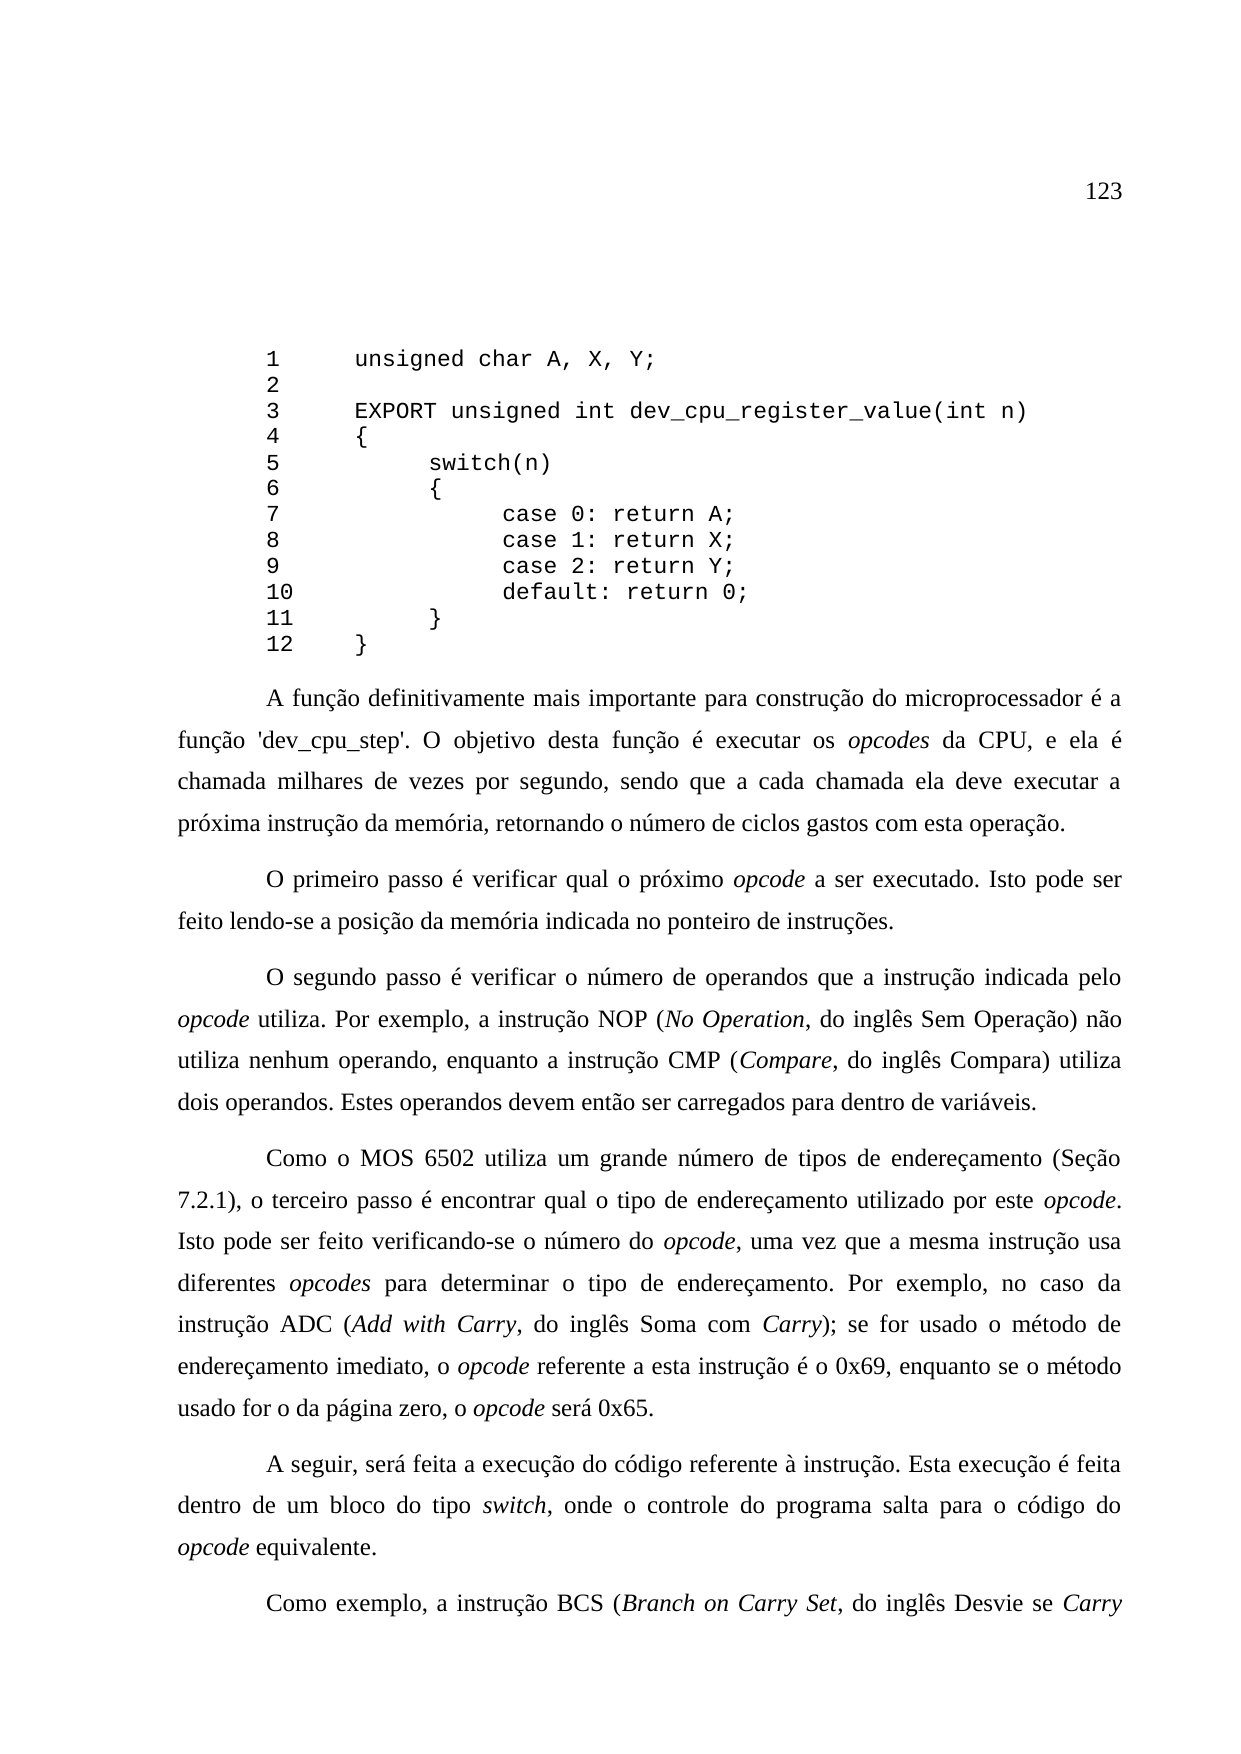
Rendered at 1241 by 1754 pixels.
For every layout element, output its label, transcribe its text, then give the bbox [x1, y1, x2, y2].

text Como o MOS 6502 utiliza um grande número de tipos de endereçamento (Seção 7.2.1), o terceiro passo é encontrar qual o tipo de endereçamento utilizado por este opcode. Isto pode ser feito verificando-se o número do opcode, uma vez que a mesma instrução usa diferentes opcodes para determinar o tipo de endereçamento. Por exemplo, no caso da instrução ADC (Add with Carry, do inglês Soma com Carry); se for usado o método de endereçamento imediato, o opcode referente a esta instrução é o 0x69, enquanto se o método usado for o da página zero, o opcode será 0x65. [177, 1144, 1122, 1421]
text A seguir, será feita a execução do código referente à instrução. Esta execução é feita dentro de um bloco do tipo switch, onde o controle do programa salta para o código do opcode equivalente. [177, 1450, 1122, 1561]
list unsigned char A, X, Y; [266, 347, 1122, 373]
list case 1: return X; [266, 529, 1122, 554]
list default: return 0; [266, 581, 1122, 606]
text O segundo passo é verificar o número de operandos que a instrução indicada pelo opcode utiliza. Por exemplo, a instrução NOP (No Operation, do inglês Sem Operação) não utiliza nenhum operando, enquanto a instrução CMP (Compare, do inglês Compara) utiliza dois operandos. Estes operandos devem então ser carregados para dentro de variáveis. [177, 963, 1122, 1116]
list } [266, 606, 1122, 632]
list { [266, 425, 1122, 451]
list EXPORT unsigned int dev_cpu_register_value(int n) [266, 399, 1122, 425]
list { [266, 477, 1122, 503]
list switch(n) [266, 451, 1122, 477]
list case 0: return A; [266, 503, 1122, 529]
list } [266, 632, 1122, 658]
text O primeiro passo é verificar qual o próximo opcode a ser executado. Isto pode ser feito lendo-se a posição da memória indicada no ponteiro de instruções. [177, 865, 1122, 934]
text A função definitivamente mais importante para construção do microprocessador é a função 'dev_cpu_step'. O objetivo desta função é executar os opcodes da CPU, e ela é chamada milhares de vezes por segundo, sendo que a cada chamada ela deve executar a próxima instrução da memória, retornando o número de ciclos gastos com esta operação. [177, 684, 1122, 837]
text Como exemplo, a instrução BCS (Branch on Carry Set, do inglês Desvie se Carry [177, 1589, 1122, 1617]
list case 2: return Y; [266, 554, 1122, 581]
